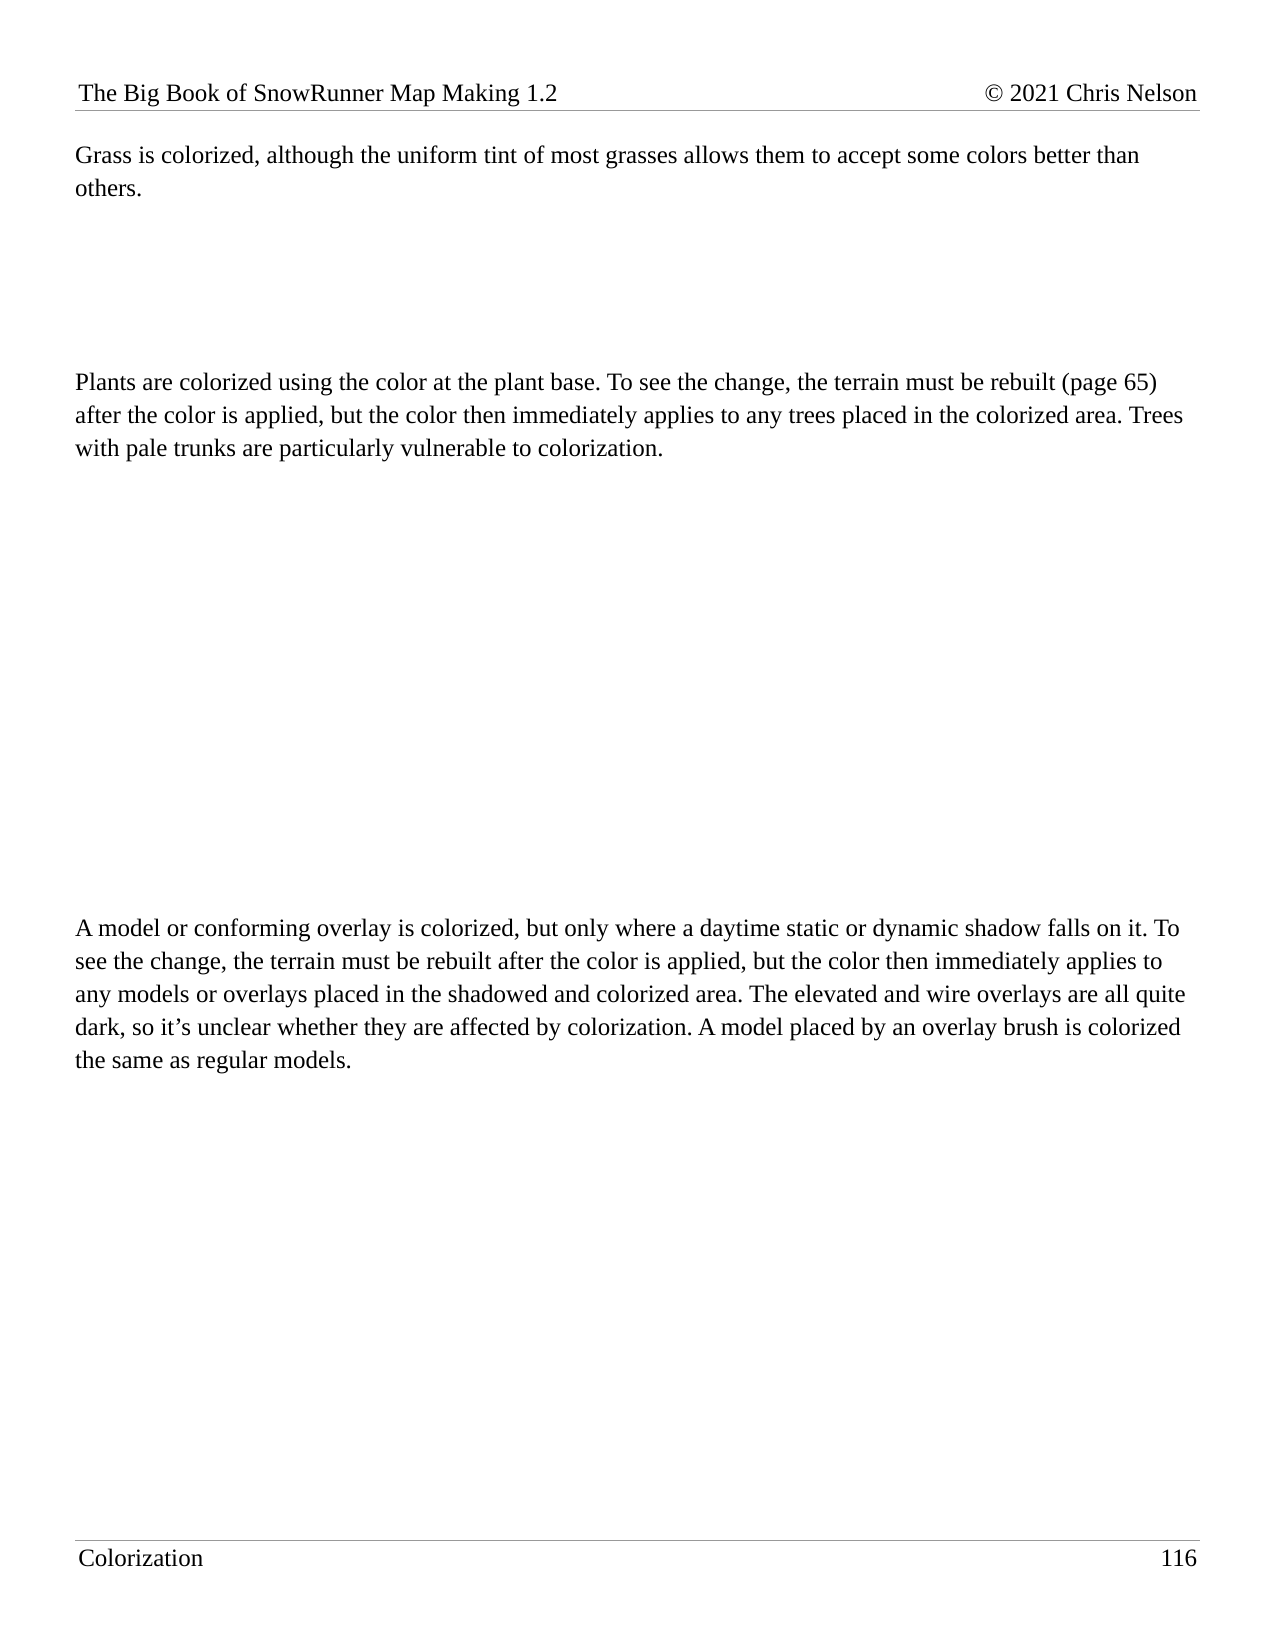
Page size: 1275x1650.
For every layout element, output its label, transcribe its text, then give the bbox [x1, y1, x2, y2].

text Plants are colorized using the color at the plant base. To see the change, the terrain must be rebuilt (page 65) after the color is applied, but the color then immediately applies to any trees placed in the colorized area. Trees with pale trunks are particularly vulnerable to colorization. [75, 367, 1200, 462]
text Grass is colorized, although the uniform tint of most grasses allows them to accept some colors better than others. [75, 140, 1200, 202]
text A model or conforming overlay is colorized, but only where a daytime static or dynamic shadow falls on it. To see the change, the terrain must be rebuilt after the color is applied, but the color then immediately applies to any models or overlays placed in the shadowed and colorized area. The elevated and wire overlays are all quite dark, so it’s unclear whether they are affected by colorization. A model placed by an overlay brush is colorized the same as regular models. [75, 913, 1200, 1074]
